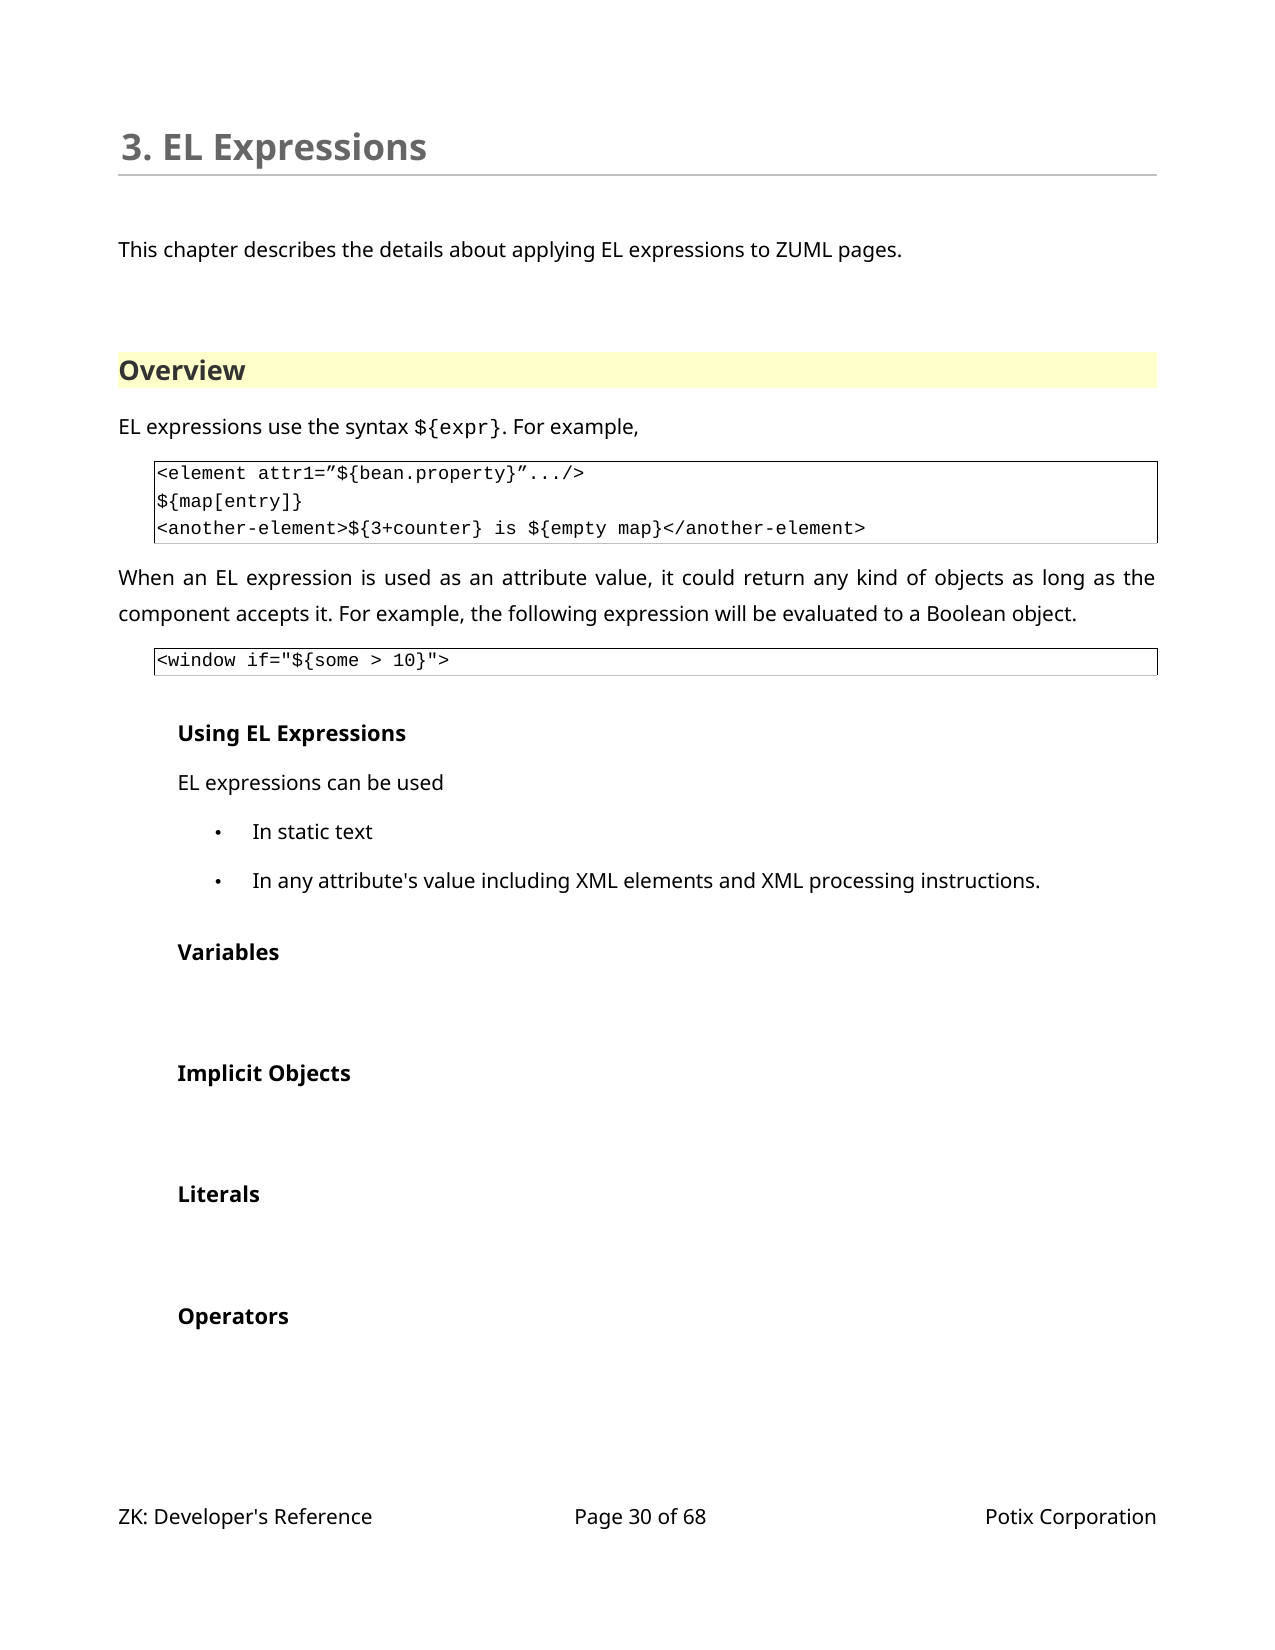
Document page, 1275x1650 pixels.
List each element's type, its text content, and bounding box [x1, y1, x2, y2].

subtitle Variables [177, 936, 1157, 966]
text When an EL expression is used as an attribute value, it could return any kind of objects as long as the component accepts it. For example, the following expression will be evaluated to a Boolean object. [118, 563, 1157, 627]
subtitle Overview [118, 352, 1157, 388]
text <another-element>${3+counter} is ${empty map}</another-element> [155, 516, 1157, 543]
subtitle Literals [177, 1179, 1157, 1209]
text ${map[entry]} [155, 488, 1157, 513]
list In static text [215, 817, 1157, 845]
text EL expressions can be used [177, 768, 1157, 796]
list In any attribute's value including XML elements and XML processing instructions. [215, 866, 1157, 894]
text This chapter describes the details about applying EL expressions to ZUML pages. [118, 235, 1157, 263]
text EL expressions use the syntax ${expr}. For example, [118, 412, 1157, 441]
text <window if="${some > 10}"> [155, 649, 1157, 675]
subtitle 3. EL Expressions [118, 118, 1157, 174]
subtitle Implicit Objects [177, 1058, 1157, 1088]
subtitle Operators [177, 1301, 1157, 1331]
text <element attr1=”${bean.property}”.../> [155, 462, 1157, 486]
subtitle Using EL Expressions [177, 717, 1157, 747]
